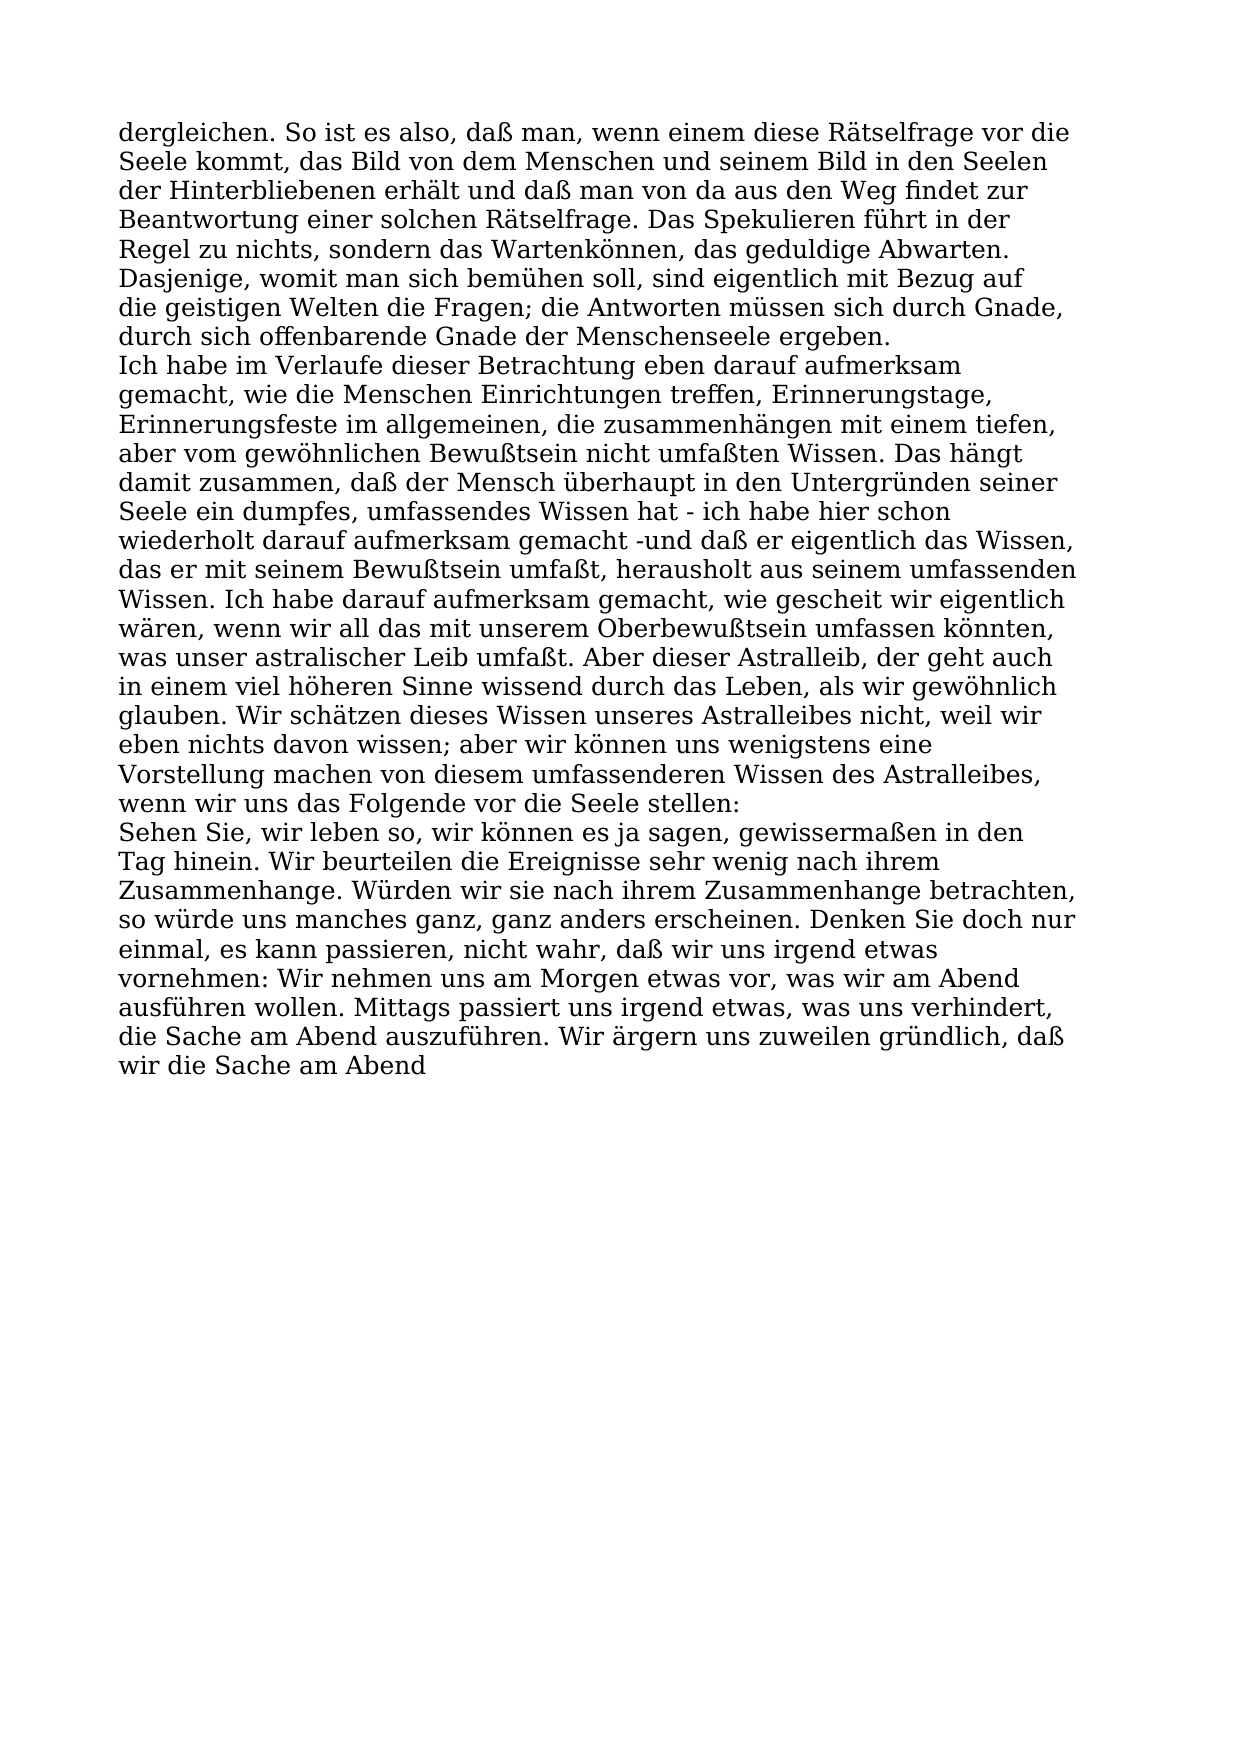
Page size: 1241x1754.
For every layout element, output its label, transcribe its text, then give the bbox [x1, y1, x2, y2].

text wären, wenn wir all das mit unserem Oberbewußtsein umfassen könnten, [118, 614, 1122, 643]
text Erinnerungsfeste im allgemeinen, die zusammenhängen mit einem tiefen, [118, 410, 1122, 439]
text das er mit seinem Bewußtsein umfaßt, herausholt aus seinem umfassenden [118, 556, 1122, 585]
text aber vom gewöhnlichen Bewußtsein nicht umfaßten Wissen. Das hängt [118, 439, 1122, 468]
text was unser astralischer Leib umfaßt. Aber dieser Astralleib, der geht auch [118, 643, 1122, 672]
text eben nichts davon wissen; aber wir können uns wenigstens eine [118, 731, 1122, 760]
text vornehmen: Wir nehmen uns am Morgen etwas vor, was wir am Abend [118, 964, 1122, 993]
text dergleichen. So ist es also, daß man, wenn einem diese Rätselfrage vor die [118, 118, 1122, 147]
text wir die Sache am Abend [118, 1051, 1122, 1081]
text Dasjenige, womit man sich bemühen soll, sind eigentlich mit Bezug auf [118, 264, 1122, 293]
text wiederholt darauf aufmerksam gemacht -und daß er eigentlich das Wissen, [118, 526, 1122, 556]
text Seele ein dumpfes, umfassendes Wissen hat - ich habe hier schon [118, 497, 1122, 526]
text Wissen. Ich habe darauf aufmerksam gemacht, wie gescheit wir eigentlich [118, 585, 1122, 614]
text ausführen wollen. Mittags passiert uns irgend etwas, was uns verhindert, [118, 993, 1122, 1022]
text Tag hinein. Wir beurteilen die Ereignisse sehr wenig nach ihrem [118, 847, 1122, 876]
text so würde uns manches ganz, ganz anders erscheinen. Denken Sie doch nur [118, 906, 1122, 935]
text Beantwortung einer solchen Rätselfrage. Das Spekulieren führt in der [118, 206, 1122, 235]
text Seele kommt, das Bild von dem Menschen und seinem Bild in den Seelen [118, 147, 1122, 176]
text die Sache am Abend auszuführen. Wir ärgern uns zuweilen gründlich, daß [118, 1022, 1122, 1051]
text Zusammenhange. Würden wir sie nach ihrem Zusammenhange betrachten, [118, 876, 1122, 906]
text der Hinterbliebenen erhält und daß man von da aus den Weg findet zur [118, 176, 1122, 206]
text die geistigen Welten die Fragen; die Antworten müssen sich durch Gnade, [118, 293, 1122, 322]
text gemacht, wie die Menschen Einrichtungen treffen, Erinnerungstage, [118, 381, 1122, 410]
text Vorstellung machen von diesem umfassenderen Wissen des Astralleibes, [118, 760, 1122, 789]
text wenn wir uns das Folgende vor die Seele stellen: [118, 789, 1122, 818]
text einmal, es kann passieren, nicht wahr, daß wir uns irgend etwas [118, 935, 1122, 964]
text Ich habe im Verlaufe dieser Betrachtung eben darauf aufmerksam [118, 351, 1122, 381]
text glauben. Wir schätzen dieses Wissen unseres Astralleibes nicht, weil wir [118, 701, 1122, 731]
text durch sich offenbarende Gnade der Menschenseele ergeben. [118, 322, 1122, 351]
text Regel zu nichts, sondern das Wartenkönnen, das geduldige Abwarten. [118, 235, 1122, 264]
text in einem viel höheren Sinne wissend durch das Leben, als wir gewöhnlich [118, 672, 1122, 701]
text Sehen Sie, wir leben so, wir können es ja sagen, gewissermaßen in den [118, 818, 1122, 847]
text damit zusammen, daß der Mensch überhaupt in den Untergründen seiner [118, 468, 1122, 497]
